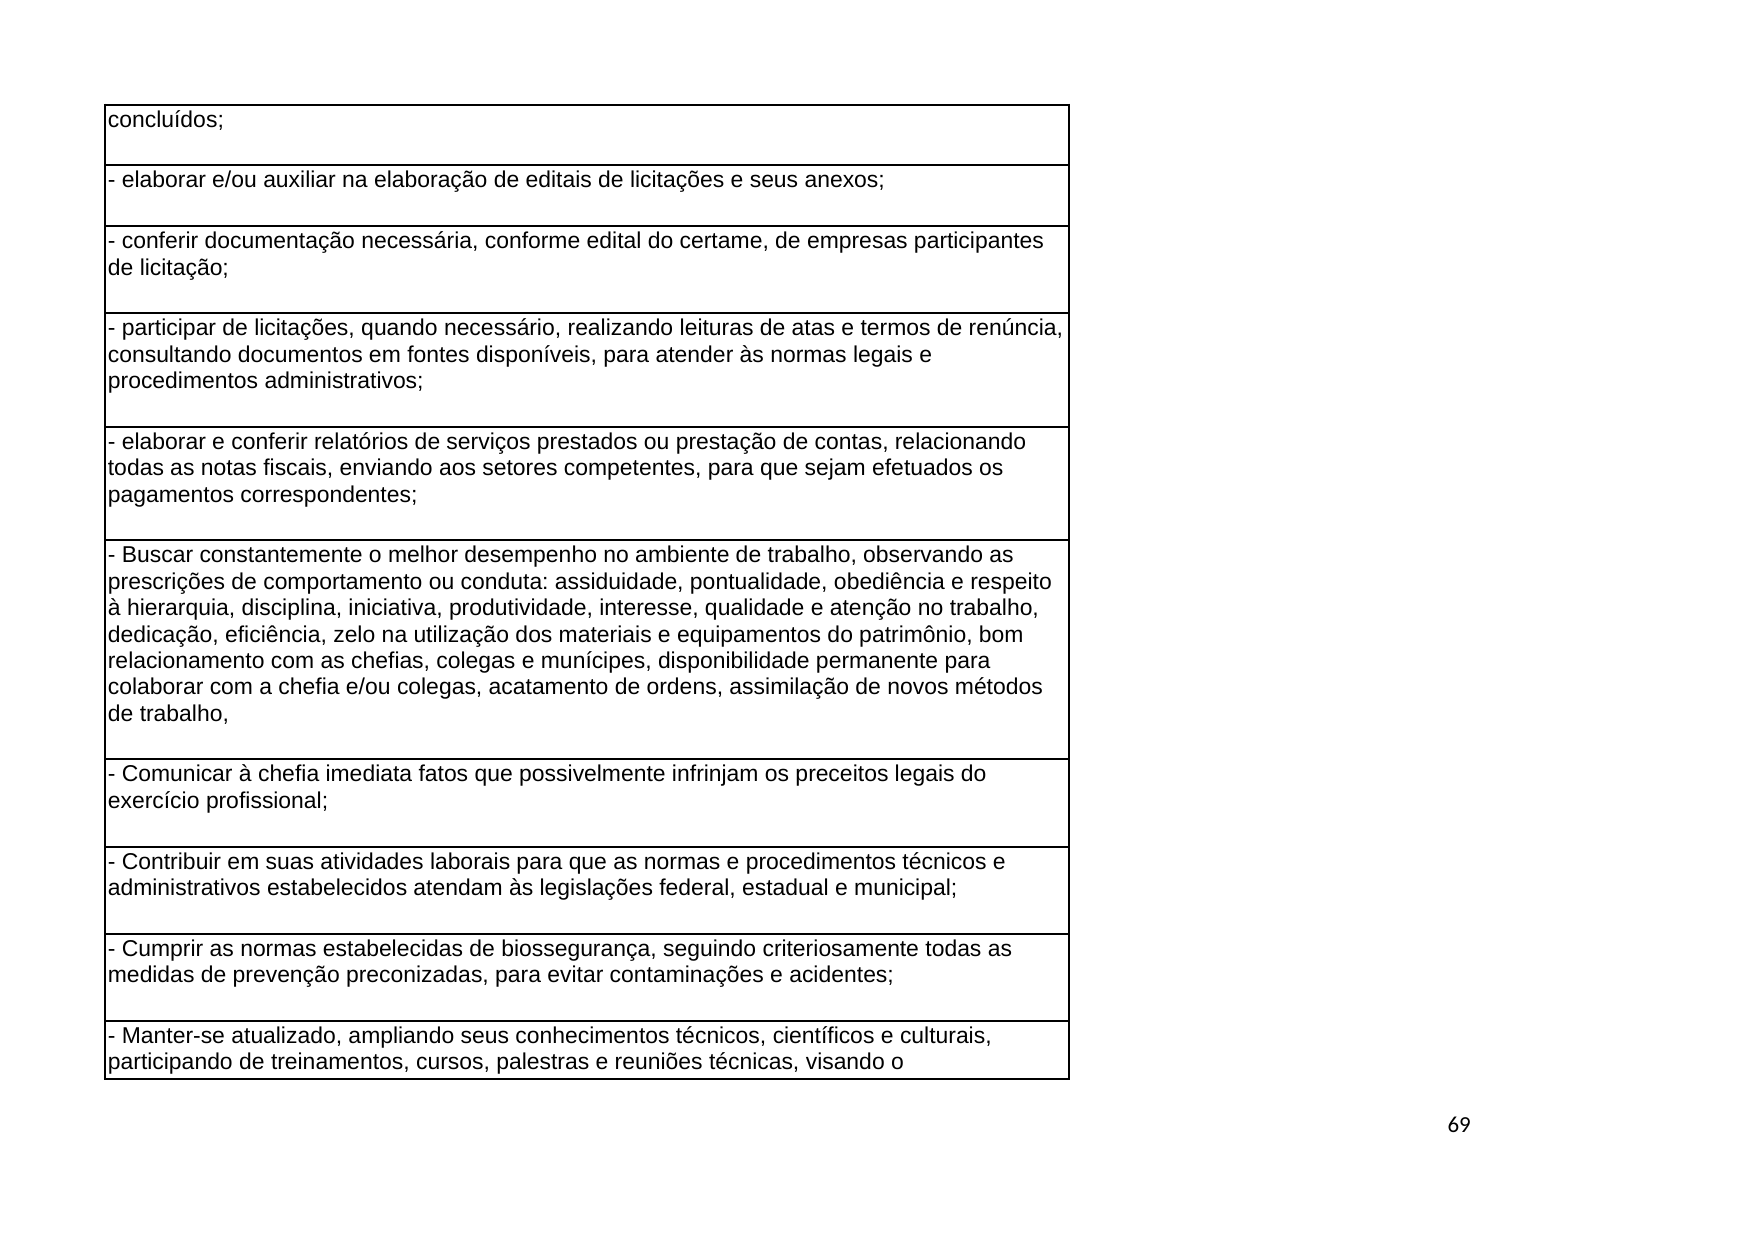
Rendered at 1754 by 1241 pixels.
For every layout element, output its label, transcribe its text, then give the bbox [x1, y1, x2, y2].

table_cell - Contribuir em suas atividades laborais para que as normas e procedimentos técnicos e administrativos estabelecidos atendam às legislações federal, estadual e municipal; [106, 848, 1068, 933]
table_cell - Buscar constantemente o melhor desempenho no ambiente de trabalho, observando as prescrições de comportamento ou conduta: assiduidade, pontualidade, obediência e respeito à hierarquia, disciplina, iniciativa, produtividade, interesse, qualidade e atenção no trabalho, dedicação, eficiência, zelo na utilização dos materiais e equipamentos do patrimônio, bom relacionamento com as chefias, colegas e munícipes, disponibilidade permanente para colaborar com a chefia e/ou colegas, acatamento de ordens, assimilação de novos métodos de trabalho, [106, 541, 1068, 758]
table_cell - Cumprir as normas estabelecidas de biossegurança, seguindo criteriosamente todas as medidas de prevenção preconizadas, para evitar contaminações e acidentes; [106, 935, 1068, 1020]
table_cell concluídos; [106, 106, 1068, 164]
table_cell - conferir documentação necessária, conforme edital do certame, de empresas participantes de licitação; [106, 227, 1068, 312]
table_cell - elaborar e/ou auxiliar na elaboração de editais de licitações e seus anexos; [106, 166, 1068, 225]
table_cell - participar de licitações, quando necessário, realizando leituras de atas e termos de renúncia, consultando documentos em fontes disponíveis, para atender às normas legais e procedimentos administrativos; [106, 314, 1068, 426]
table_cell - Comunicar à chefia imediata fatos que possivelmente infrinjam os preceitos legais do exercício profissional; [106, 760, 1068, 846]
table_cell - elaborar e conferir relatórios de serviços prestados ou prestação de contas, relacionando todas as notas fiscais, enviando aos setores competentes, para que sejam efetuados os pagamentos correspondentes; [106, 428, 1068, 539]
table_cell - Manter-se atualizado, ampliando seus conhecimentos técnicos, científicos e culturais, participando de treinamentos, cursos, palestras e reuniões técnicas, visando o [106, 1022, 1068, 1078]
